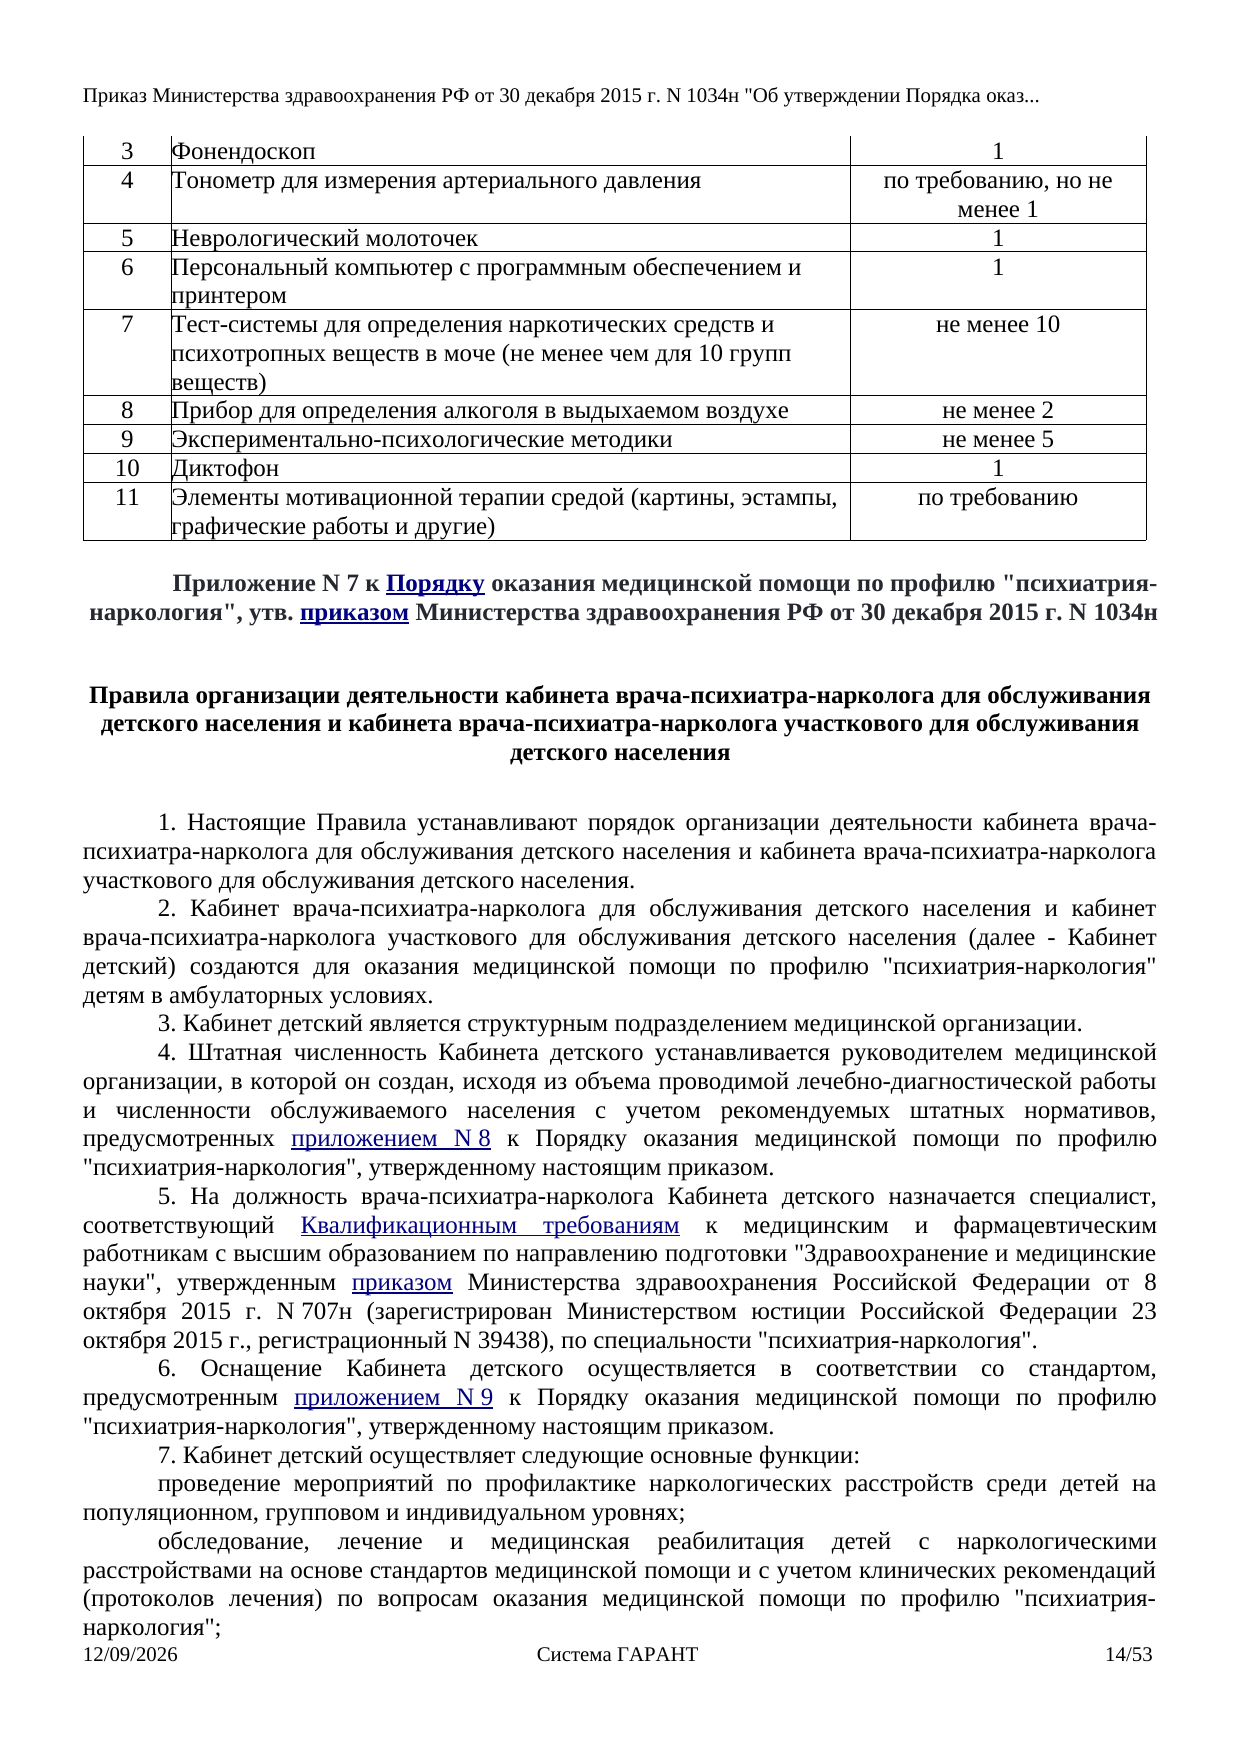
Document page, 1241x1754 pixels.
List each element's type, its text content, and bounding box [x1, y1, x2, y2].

text 4. Штатная численность Кабинета детского устанавливается руководителем медицинской организации, в которой он создан, исходя из объема проводимой лечебно-диагностической работы и численности обслуживаемого населения с учетом рекомендуемых штатных нормативов, предусмотренных приложением N 8 к Порядку оказания медицинской помощи по профилю "психиатрия-наркология", утвержденному настоящим приказом. [83, 1037, 1157, 1181]
text 1. Настоящие Правила устанавливают порядок организации деятельности кабинета врача-психиатра-нарколога для обслуживания детского населения и кабинета врача-психиатра-нарколога участкового для обслуживания детского населения. [83, 807, 1157, 893]
table_cell Тонометр для измерения артериального давления [172, 166, 850, 223]
table_cell Тест-системы для определения наркотических средств и психотропных веществ в моче (не менее чем для 10 групп веществ) [172, 310, 850, 395]
text проведение мероприятий по профилактике наркологических расстройств среди детей на популяционном, групповом и индивидуальном уровнях; [83, 1468, 1157, 1526]
text 7. Кабинет детский осуществляет следующие основные функции: [83, 1440, 1157, 1468]
table_cell Прибор для определения алкоголя в выдыхаемом воздухе [172, 396, 850, 424]
table_cell Фонендоскоп [172, 136, 850, 165]
table_cell Персональный компьютер с программным обеспечением и принтером [172, 252, 850, 309]
text обследование, лечение и медицинская реабилитация детей с наркологическими расстройствами на основе стандартов медицинской помощи и с учетом клинических рекомендаций (протоколов лечения) по вопросам оказания медицинской помощи по профилю "психиатрия-наркология"; [83, 1526, 1157, 1641]
table_cell не менее 2 [851, 396, 1146, 424]
table_cell Диктофон [172, 454, 850, 482]
table_cell не менее 5 [851, 425, 1146, 453]
table_cell 10 [84, 454, 171, 482]
text Приложение N 7 к Порядку оказания медицинской помощи по профилю "психиатрия-наркология", утв. приказом Министерства здравоохранения РФ от 30 декабря 2015 г. N 1034н [83, 568, 1157, 626]
table_cell 9 [84, 425, 171, 453]
subtitle Правила организации деятельности кабинета врача-психиатра-нарколога для обслуживания детского населения и кабинета врача-психиатра-нарколога участкового для обслуживания детского населения [83, 680, 1157, 766]
table_cell по требованию [851, 483, 1146, 540]
table_cell 7 [84, 310, 171, 395]
table_cell 1 [851, 454, 1146, 482]
table_cell 1 [851, 136, 1146, 165]
text 6. Оснащение Кабинета детского осуществляется в соответствии со стандартом, предусмотренным приложением N 9 к Порядку оказания медицинской помощи по профилю "психиатрия-наркология", утвержденному настоящим приказом. [83, 1353, 1157, 1440]
table_cell не менее 10 [851, 310, 1146, 395]
table_cell 1 [851, 252, 1146, 309]
table_cell 6 [84, 252, 171, 309]
table_cell 4 [84, 166, 171, 223]
text 2. Кабинет врача-психиатра-нарколога для обслуживания детского населения и кабинет врача-психиатра-нарколога участкового для обслуживания детского населения (далее - Кабинет детский) создаются для оказания медицинской помощи по профилю "психиатрия-наркология" детям в амбулаторных условиях. [83, 893, 1157, 1008]
text 5. На должность врача-психиатра-нарколога Кабинета детского назначается специалист, соответствующий Квалификационным требованиям к медицинским и фармацевтическим работникам с высшим образованием по направлению подготовки "Здравоохранение и медицинские науки", утвержденным приказом Министерства здравоохранения Российской Федерации от 8 октября 2015 г. N 707н (зарегистрирован Министерством юстиции Российской Федерации 23 октября 2015 г., регистрационный N 39438), по специальности "психиатрия-наркология". [83, 1181, 1157, 1353]
table_cell 5 [84, 224, 171, 251]
text 3. Кабинет детский является структурным подразделением медицинской организации. [83, 1008, 1157, 1037]
table_cell 1 [851, 224, 1146, 251]
table_cell Неврологический молоточек [172, 224, 850, 251]
table_cell по требованию, но не менее 1 [851, 166, 1146, 223]
table_cell Элементы мотивационной терапии средой (картины, эстампы, графические работы и другие) [172, 483, 850, 540]
table_cell Экспериментально-психологические методики [172, 425, 850, 453]
table_cell 11 [84, 483, 171, 540]
table_cell 8 [84, 396, 171, 424]
table_cell 3 [84, 136, 171, 165]
